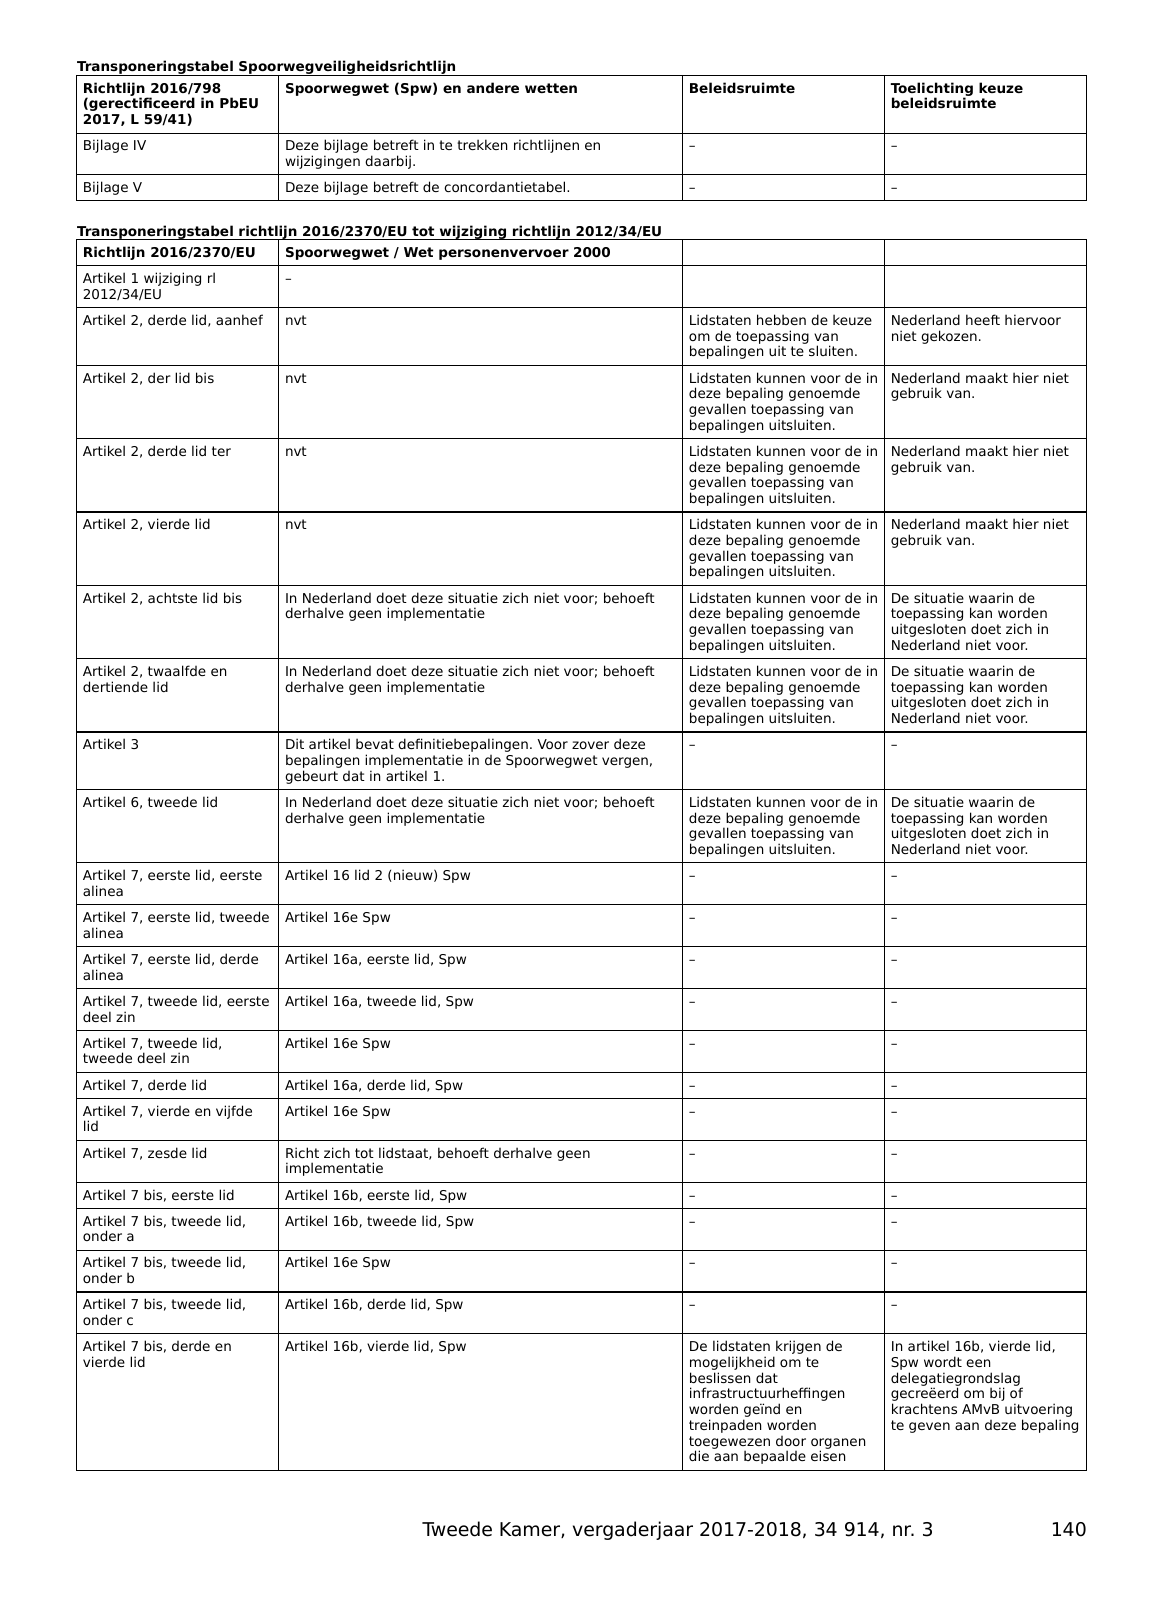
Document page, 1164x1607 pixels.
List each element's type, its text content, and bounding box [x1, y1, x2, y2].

table_cell Artikel 2, achtste lid bis [77, 586, 278, 658]
table_cell nvt [279, 439, 682, 511]
table_cell nvt [279, 513, 682, 585]
table_cell – [683, 905, 884, 946]
table_cell nvt [279, 308, 682, 365]
table_cell – [683, 947, 884, 988]
table_cell Nederland maakt hier niet gebruik van. [885, 439, 1086, 511]
table_cell – [683, 1293, 884, 1333]
table_cell – [279, 266, 682, 307]
table_cell Artikel 16a, tweede lid, Spw [279, 989, 682, 1030]
table_cell – [885, 1031, 1086, 1072]
table_cell Deze bijlage betreft de concordantietabel. [279, 175, 682, 200]
table_cell In Nederland doet deze situatie zich niet voor; behoeft derhalve geen implementatie [279, 659, 682, 731]
table_cell Artikel 16e Spw [279, 1251, 682, 1291]
table_cell Lidstaten kunnen voor de in deze bepaling genoemde gevallen toepassing van bepalingen uitsluiten. [683, 439, 884, 511]
table_header Transponeringstabel Spoorwegveiligheidsrichtlijn [77, 59, 1087, 75]
table_cell De situatie waarin de toepassing kan worden uitgesloten doet zich in Nederland niet voor. [885, 790, 1086, 862]
table_cell De situatie waarin de toepassing kan worden uitgesloten doet zich in Nederland niet voor. [885, 586, 1086, 658]
table_cell – [885, 134, 1086, 174]
table_cell Bijlage IV [77, 134, 278, 174]
table_cell Artikel 3 [77, 733, 278, 789]
table_cell Richt zich tot lidstaat, behoeft derhalve geen implementatie [279, 1141, 682, 1182]
table_cell Artikel 7, eerste lid, eerste alinea [77, 863, 278, 904]
table_cell In Nederland doet deze situatie zich niet voor; behoeft derhalve geen implementatie [279, 790, 682, 862]
table_cell Artikel 7, derde lid [77, 1073, 278, 1098]
table_cell Lidstaten kunnen voor de in deze bepaling genoemde gevallen toepassing van bepalingen uitsluiten. [683, 586, 884, 658]
table_cell [885, 240, 1086, 265]
table_cell Bijlage V [77, 175, 278, 200]
table_cell Artikel 16a, derde lid, Spw [279, 1073, 682, 1098]
table_cell Artikel 1 wijziging rl 2012/34/EU [77, 266, 278, 307]
table_cell Artikel 6, tweede lid [77, 790, 278, 862]
table_cell Artikel 16b, derde lid, Spw [279, 1293, 682, 1333]
table_cell Artikel 7, eerste lid, tweede alinea [77, 905, 278, 946]
table_cell – [683, 863, 884, 904]
table_cell Artikel 7 bis, eerste lid [77, 1183, 278, 1208]
table_cell Artikel 7 bis, tweede lid, onder b [77, 1251, 278, 1291]
table_cell Lidstaten kunnen voor de in deze bepaling genoemde gevallen toepassing van bepalingen uitsluiten. [683, 513, 884, 585]
table_cell Artikel 16e Spw [279, 905, 682, 946]
table_cell nvt [279, 366, 682, 438]
table_cell Artikel 7, vierde en vijfde lid [77, 1099, 278, 1140]
table_cell Lidstaten kunnen voor de in deze bepaling genoemde gevallen toepassing van bepalingen uitsluiten. [683, 659, 884, 731]
table_cell – [885, 1209, 1086, 1249]
table_cell Artikel 7, tweede lid, eerste deel zin [77, 989, 278, 1030]
table_cell Artikel 2, derde lid ter [77, 439, 278, 511]
table_cell – [885, 175, 1086, 200]
table_cell Lidstaten hebben de keuze om de toepassing van bepalingen uit te sluiten. [683, 308, 884, 365]
table_cell – [885, 1183, 1086, 1208]
table_cell – [683, 1031, 884, 1072]
table_cell – [885, 947, 1086, 988]
table_cell Artikel 16b, eerste lid, Spw [279, 1183, 682, 1208]
table_cell – [683, 1183, 884, 1208]
table_cell Artikel 16e Spw [279, 1031, 682, 1072]
table_cell – [683, 134, 884, 174]
table_cell Artikel 7 bis, tweede lid, onder a [77, 1209, 278, 1249]
table_cell Lidstaten kunnen voor de in deze bepaling genoemde gevallen toepassing van bepalingen uitsluiten. [683, 790, 884, 862]
table_cell Artikel 2, der lid bis [77, 366, 278, 438]
table_cell – [885, 1073, 1086, 1098]
table_cell Artikel 2, vierde lid [77, 513, 278, 585]
table_cell Artikel 16e Spw [279, 1099, 682, 1140]
table_cell De lidstaten krijgen de mogelijkheid om te beslissen dat infrastructuurheffingen worden geïnd en treinpaden worden toegewezen door organen die aan bepaalde eisen [683, 1334, 884, 1469]
table_cell Spoorwegwet / Wet personenvervoer 2000 [279, 240, 682, 265]
table_cell Artikel 7, zesde lid [77, 1141, 278, 1182]
table_cell Nederland maakt hier niet gebruik van. [885, 513, 1086, 585]
table_cell – [683, 175, 884, 200]
table_cell – [885, 1141, 1086, 1182]
table_cell – [885, 989, 1086, 1030]
table_cell Artikel 2, derde lid, aanhef [77, 308, 278, 365]
table_cell Artikel 16 lid 2 (nieuw) Spw [279, 863, 682, 904]
table_cell – [885, 905, 1086, 946]
table_cell – [683, 1251, 884, 1291]
table_cell Artikel 7, tweede lid, tweede deel zin [77, 1031, 278, 1072]
table_cell Lidstaten kunnen voor de in deze bepaling genoemde gevallen toepassing van bepalingen uitsluiten. [683, 366, 884, 438]
table_cell De situatie waarin de toepassing kan worden uitgesloten doet zich in Nederland niet voor. [885, 659, 1086, 731]
table_cell Nederland heeft hiervoor niet gekozen. [885, 308, 1086, 365]
table_cell Nederland maakt hier niet gebruik van. [885, 366, 1086, 438]
table_cell Artikel 2, twaalfde en dertiende lid [77, 659, 278, 731]
table_cell Artikel 7 bis, derde en vierde lid [77, 1334, 278, 1469]
table_cell Richtlijn 2016/2370/EU [77, 240, 278, 265]
table_header Transponeringstabel richtlijn 2016/2370/EU tot wijziging richtlijn 2012/34/EU [77, 223, 1087, 239]
table_cell – [683, 1141, 884, 1182]
table_cell Artikel 16b, tweede lid, Spw [279, 1209, 682, 1249]
table_cell – [885, 1251, 1086, 1291]
table_cell Artikel 16a, eerste lid, Spw [279, 947, 682, 988]
table_cell [683, 266, 884, 307]
table_cell – [885, 1293, 1086, 1333]
table_cell – [885, 1099, 1086, 1140]
table_cell Toelichting keuze beleidsruimte [885, 76, 1086, 132]
table_cell In Nederland doet deze situatie zich niet voor; behoeft derhalve geen implementatie [279, 586, 682, 658]
table_cell [683, 240, 884, 265]
table_cell Beleidsruimte [683, 76, 884, 132]
table_cell Spoorwegwet (Spw) en andere wetten [279, 76, 682, 132]
table_cell – [683, 733, 884, 789]
table_cell In artikel 16b, vierde lid, Spw wordt een delegatiegrondslag gecreëerd om bij of krachtens AMvB uitvoering te geven aan deze bepaling [885, 1334, 1086, 1469]
table_cell Artikel 16b, vierde lid, Spw [279, 1334, 682, 1469]
table_cell Dit artikel bevat definitiebepalingen. Voor zover deze bepalingen implementatie in de Spoorwegwet vergen, gebeurt dat in artikel 1. [279, 733, 682, 789]
table_cell Artikel 7, eerste lid, derde alinea [77, 947, 278, 988]
table_cell [885, 266, 1086, 307]
table_cell Richtlijn 2016/798 (gerectificeerd in PbEU 2017, L 59/41) [77, 76, 278, 132]
table_cell – [683, 1209, 884, 1249]
table_cell – [885, 863, 1086, 904]
table_cell – [885, 733, 1086, 789]
table_cell – [683, 1073, 884, 1098]
table_cell – [683, 989, 884, 1030]
table_cell Deze bijlage betreft in te trekken richtlijnen en wijzigingen daarbij. [279, 134, 682, 174]
table_cell – [683, 1099, 884, 1140]
table_cell Artikel 7 bis, tweede lid, onder c [77, 1293, 278, 1333]
